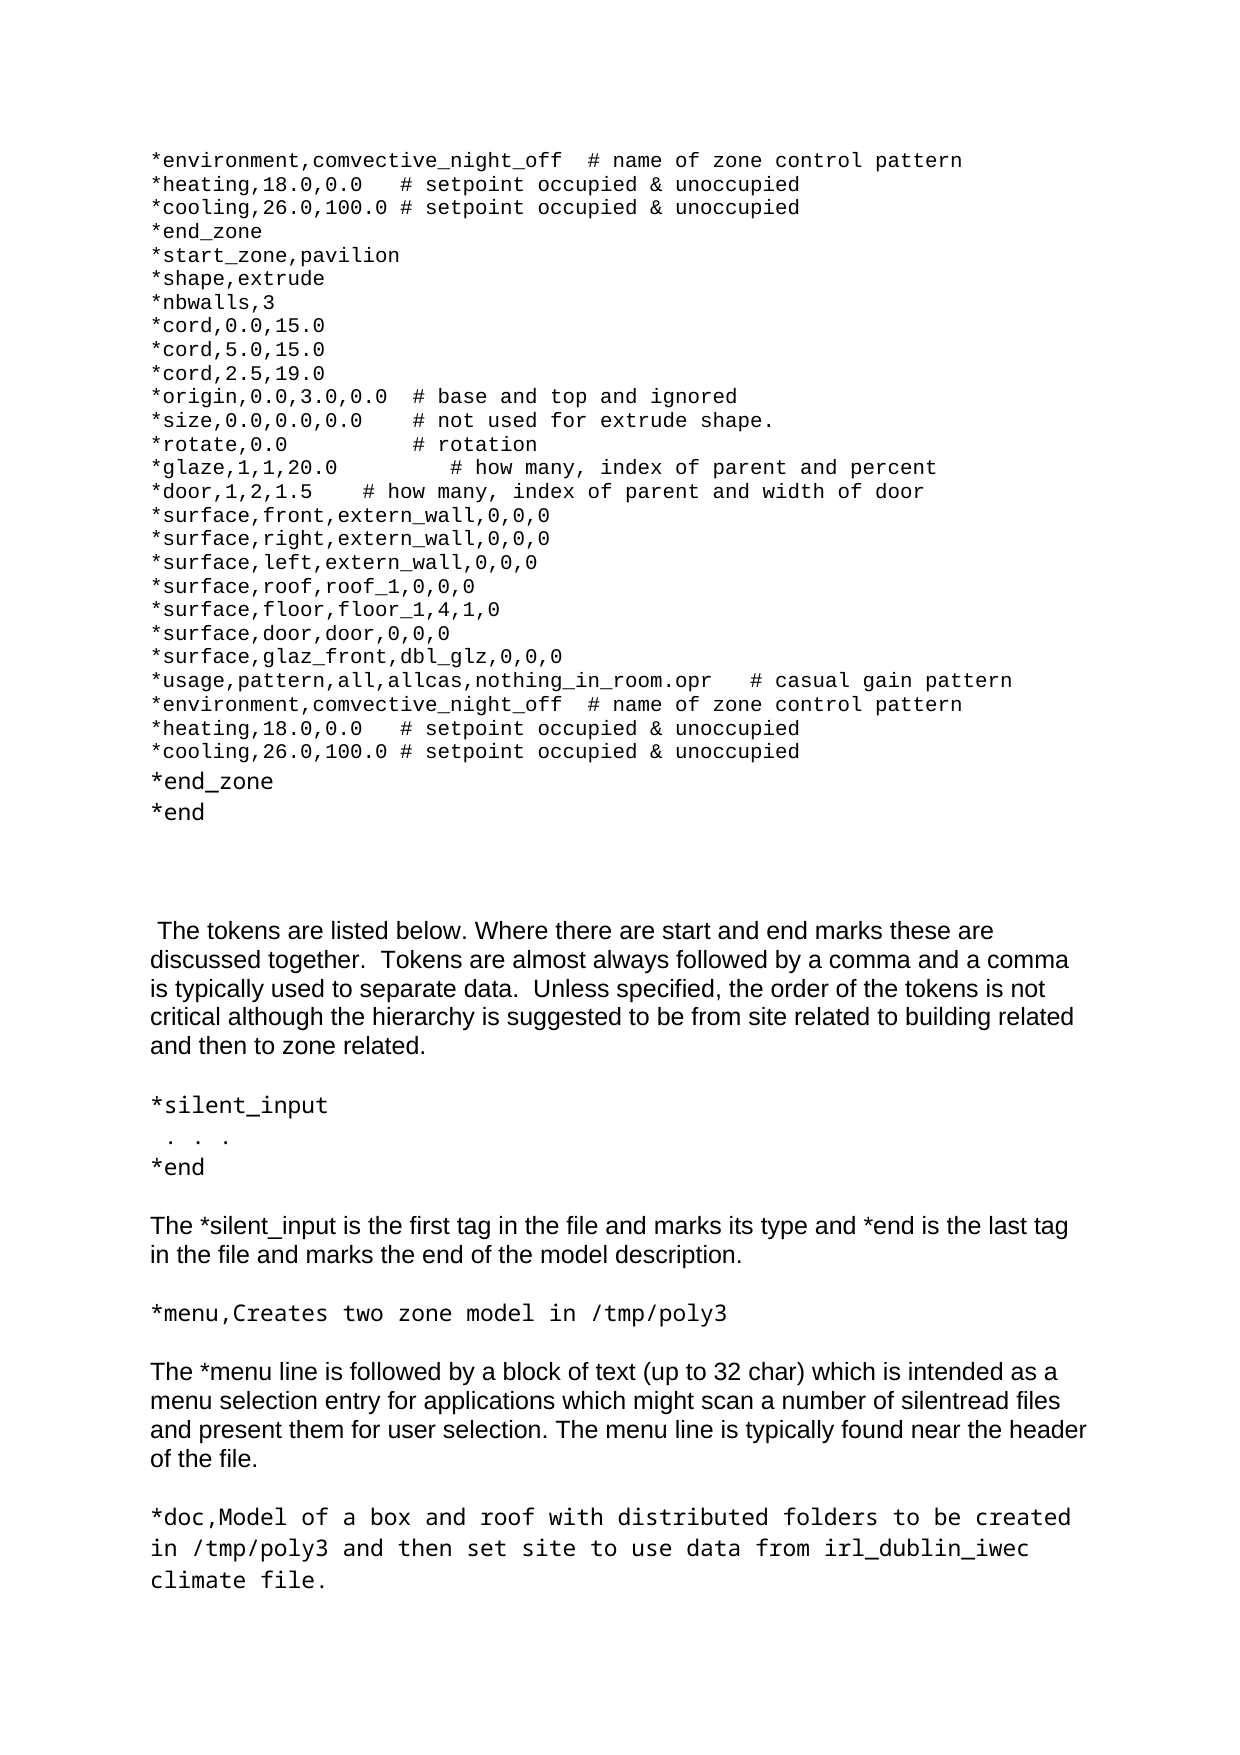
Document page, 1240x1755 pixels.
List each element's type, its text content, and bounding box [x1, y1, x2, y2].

text *cord,0.0,15.0 [150, 316, 1089, 339]
text *silent_input [150, 1088, 1089, 1120]
text *surface,front,extern_wall,0,0,0 [150, 505, 1089, 528]
text *cooling,26.0,100.0 # setpoint occupied & unoccupied [150, 741, 1089, 765]
text *start_zone,pavilion [150, 244, 1089, 268]
text *end [150, 796, 1089, 827]
text *environment,comvective_night_off # name of zone control pattern [150, 694, 1089, 717]
text *surface,right,extern_wall,0,0,0 [150, 528, 1089, 552]
text *cord,2.5,19.0 [150, 363, 1089, 386]
text *doc,Model of a box and roof with distributed folders to be created in /tmp/poly3 and then set site to use data from irl_dublin_iwec climate file. [150, 1501, 1089, 1595]
text *surface,door,door,0,0,0 [150, 623, 1089, 647]
text *surface,floor,floor_1,4,1,0 [150, 599, 1089, 623]
text *rotate,0.0 # rotation [150, 434, 1089, 457]
text *origin,0.0,3.0,0.0 # base and top and ignored [150, 386, 1089, 410]
text *heating,18.0,0.0 # setpoint occupied & unoccupied [150, 174, 1089, 197]
text *surface,left,extern_wall,0,0,0 [150, 552, 1089, 576]
text *end_zone [150, 765, 1089, 796]
text The tokens are listed below. Where there are start and end marks these are discussed together. Tokens are almost always followed by a comma and a comma is typically used to separate data. Unless specified, the order of the tokens is not critical although the hierarchy is suggested to be from site related to building related and then to zone related. [150, 916, 1089, 1060]
text *shape,extrude [150, 268, 1089, 292]
text *glaze,1,1,20.0 # how many, index of parent and percent [150, 457, 1089, 481]
text *environment,comvective_night_off # name of zone control pattern [150, 150, 1089, 174]
text *size,0.0,0.0,0.0 # not used for extrude shape. [150, 410, 1089, 434]
text The *menu line is followed by a block of text (up to 32 char) which is intended as a menu selection entry for applications which might scan a number of silentread files and present them for user selection. The menu line is typically found near the header of the file. [150, 1357, 1089, 1472]
text *cord,5.0,15.0 [150, 339, 1089, 363]
text The *silent_input is the first tag in the file and marks its type and *end is the last tag in the file and marks the end of the model description. [150, 1211, 1089, 1268]
text *cooling,26.0,100.0 # setpoint occupied & unoccupied [150, 197, 1089, 221]
text *end [150, 1151, 1089, 1182]
text *nbwalls,3 [150, 292, 1089, 316]
text . . . [150, 1120, 1089, 1151]
text *heating,18.0,0.0 # setpoint occupied & unoccupied [150, 717, 1089, 741]
text *surface,glaz_front,dbl_glz,0,0,0 [150, 647, 1089, 670]
text *surface,roof,roof_1,0,0,0 [150, 576, 1089, 599]
text *menu,Creates two zone model in /tmp/poly3 [150, 1297, 1089, 1328]
text *door,1,2,1.5 # how many, index of parent and width of door [150, 481, 1089, 505]
text *usage,pattern,all,allcas,nothing_in_room.opr # casual gain pattern [150, 670, 1089, 694]
text *end_zone [150, 221, 1089, 244]
